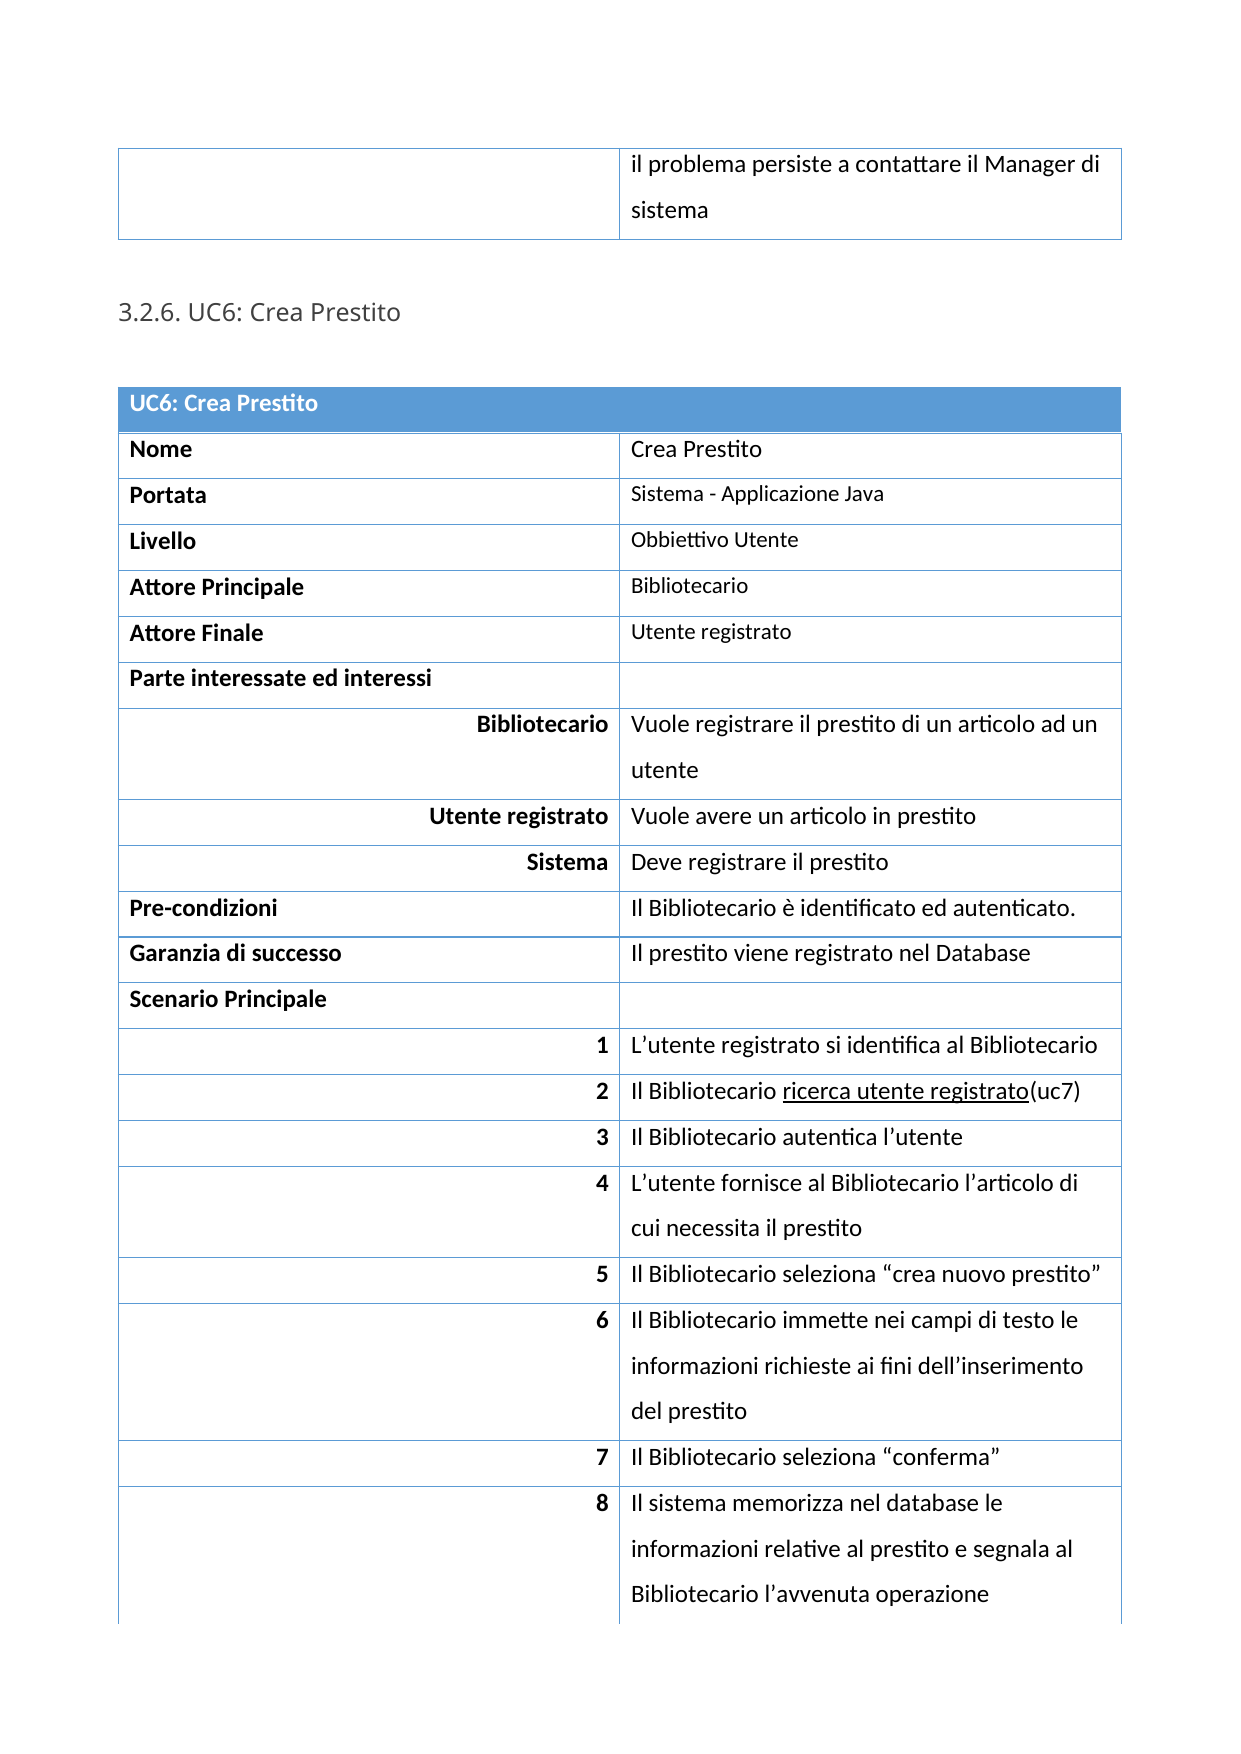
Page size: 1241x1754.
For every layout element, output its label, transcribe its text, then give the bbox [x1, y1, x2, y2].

table_cell Nome [119, 434, 619, 478]
table_cell [119, 149, 619, 239]
table_header UC6: Crea Prestito [119, 388, 1121, 432]
table_cell [620, 983, 1121, 1028]
table_cell [620, 663, 1121, 707]
table_cell Vuole registrare il prestito di un articolo ad un utente [620, 709, 1121, 799]
table_cell 4 [119, 1167, 619, 1257]
table_cell Sistema [119, 846, 619, 891]
table_cell Utente registrato [119, 800, 619, 845]
table_cell Attore Principale [119, 571, 619, 616]
table_cell L’utente registrato si identifica al Bibliotecario [620, 1029, 1121, 1074]
table_cell Bibliotecario [620, 571, 1121, 616]
table_cell Portata [119, 479, 619, 524]
table_cell Crea Prestito [620, 434, 1121, 478]
table_cell Sistema - Applicazione Java [620, 479, 1121, 524]
table_cell 1 [119, 1029, 619, 1074]
table_cell 7 [119, 1441, 619, 1486]
table_cell L’utente fornisce al Bibliotecario l’articolo di cui necessita il prestito [620, 1167, 1121, 1257]
table_cell Il Bibliotecario ricerca utente registrato(uc7) [620, 1075, 1121, 1120]
table_cell Utente registrato [620, 617, 1121, 662]
table_cell 5 [119, 1258, 619, 1303]
table_cell 6 [119, 1304, 619, 1440]
table_cell Attore Finale [119, 617, 619, 662]
table_cell Livello [119, 525, 619, 570]
table_cell Vuole avere un articolo in prestito [620, 800, 1121, 845]
table_cell Bibliotecario [119, 709, 619, 799]
table_cell 8 [119, 1487, 619, 1623]
table_cell Il Bibliotecario è identificato ed autenticato. [620, 892, 1121, 936]
table_cell Il Bibliotecario autentica l’utente [620, 1121, 1121, 1166]
table_cell Deve registrare il prestito [620, 846, 1121, 891]
table_cell il problema persiste a contattare il Manager di sistema [620, 149, 1121, 239]
table_cell 3 [119, 1121, 619, 1166]
table_cell 2 [119, 1075, 619, 1120]
table_cell Parte interessate ed interessi [119, 663, 619, 707]
table_cell Il Bibliotecario immette nei campi di testo le informazioni richieste ai fini dell’inserimento del prestito [620, 1304, 1121, 1440]
table_cell Pre-condizioni [119, 892, 619, 936]
table_cell Il Bibliotecario seleziona “conferma” [620, 1441, 1121, 1486]
table_cell Il sistema memorizza nel database le informazioni relative al prestito e segnala al Bibliotecario l’avvenuta operazione [620, 1487, 1121, 1623]
table_cell Obbiettivo Utente [620, 525, 1121, 570]
subtitle 3.2.6. UC6: Crea Prestito [118, 294, 1122, 328]
table_cell Il Bibliotecario seleziona “crea nuovo prestito” [620, 1258, 1121, 1303]
table_cell Garanzia di successo [119, 938, 619, 982]
table_cell Scenario Principale [119, 983, 619, 1028]
table_cell Il prestito viene registrato nel Database [620, 938, 1121, 982]
